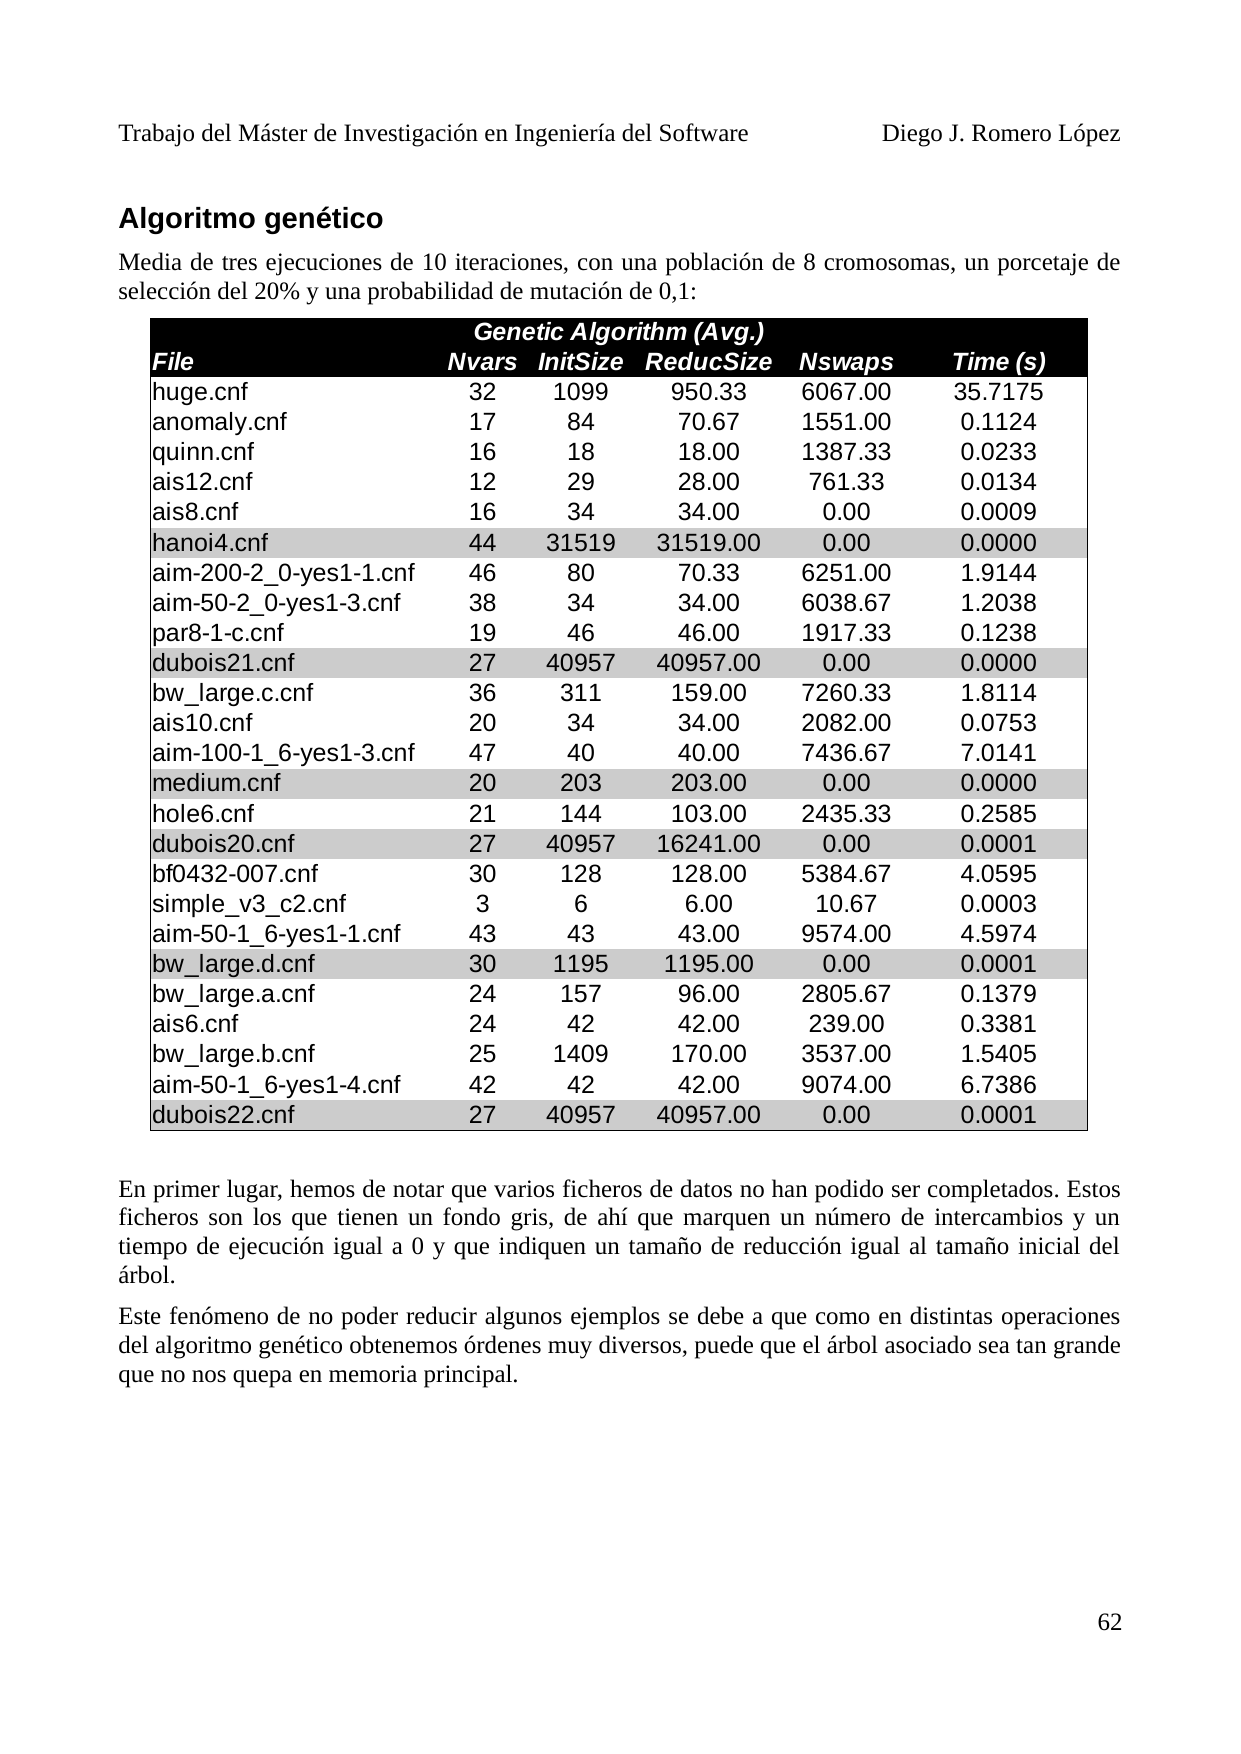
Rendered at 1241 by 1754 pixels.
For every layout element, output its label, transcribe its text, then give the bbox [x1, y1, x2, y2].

text En primer lugar, hemos de notar que varios ficheros de datos no han podido ser completados. Estos ficheros son los que tienen un fondo gris, de ahí que marquen un número de intercambios y un tiempo de ejecución igual a 0 y que indiquen un tamaño de reducción igual al tamaño inicial del árbol. [118, 1174, 1122, 1289]
subtitle Algoritmo genético [118, 201, 1122, 235]
text Este fenómeno de no poder reducir algunos ejemplos se debe a que como en distintas operaciones del algoritmo genético obtenemos órdenes muy diversos, puede que el árbol asociado sea tan grande que no nos quepa en memoria principal. [118, 1301, 1122, 1387]
text Media de tres ejecuciones de 10 iteraciones, con una población de 8 cromosomas, un porcetaje de selección del 20% y una probabilidad de mutación de 0,1: [118, 247, 1122, 305]
